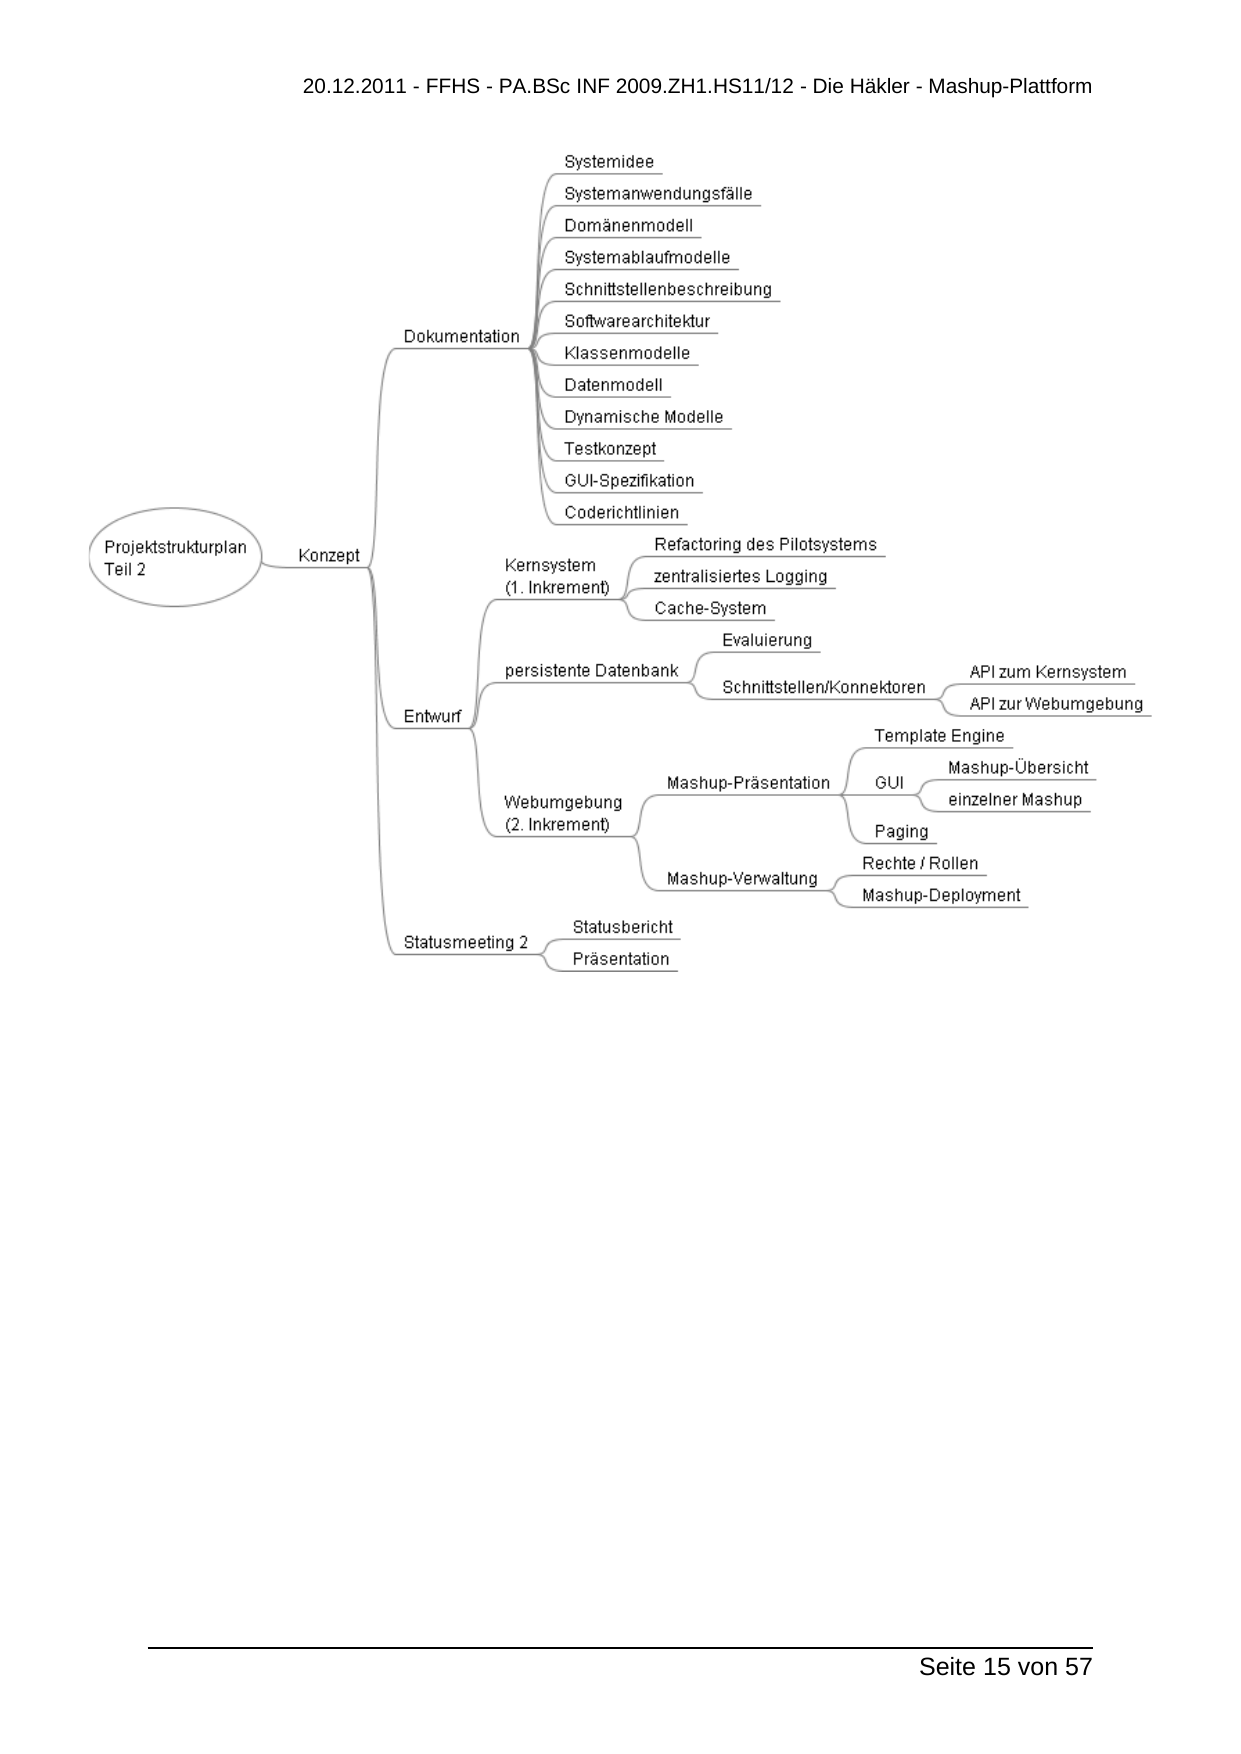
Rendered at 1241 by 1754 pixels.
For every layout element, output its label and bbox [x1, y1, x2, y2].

picture [88, 147, 1152, 972]
